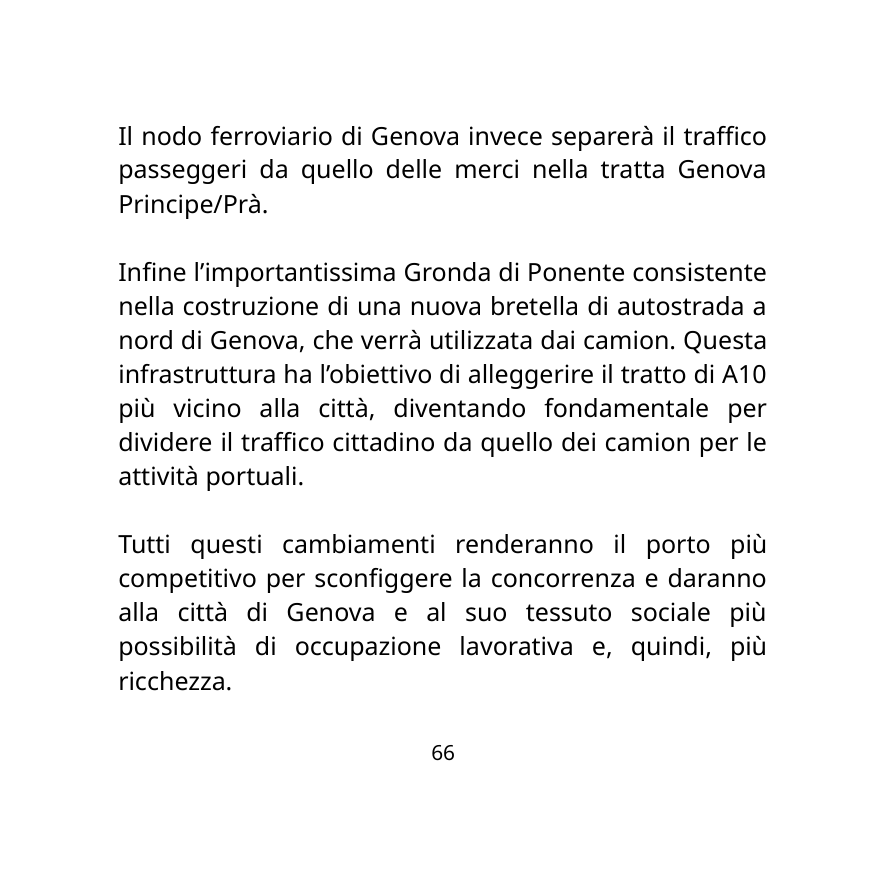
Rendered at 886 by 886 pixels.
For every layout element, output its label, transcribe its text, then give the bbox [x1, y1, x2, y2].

text Tutti questi cambiamenti renderanno il porto più competitivo per sconfiggere la concorrenza e daranno alla città di Genova e al suo tessuto sociale più possibilità di occupazione lavorativa e, quindi, più ricchezza. [118, 527, 768, 697]
text Infine l’importantissima Gronda di Ponente consistente nella costruzione di una nuova bretella di autostrada a nord di Genova, che verrà utilizzata dai camion. Questa infrastruttura ha l’obiettivo di alleggerire il tratto di A10 più vicino alla città, diventando fondamentale per dividere il traffico cittadino da quello dei camion per le attività portuali. [118, 254, 768, 493]
text Il nodo ferroviario di Genova invece separerà il traffico passeggeri da quello delle merci nella tratta Genova Principe/Prà. [118, 118, 768, 220]
